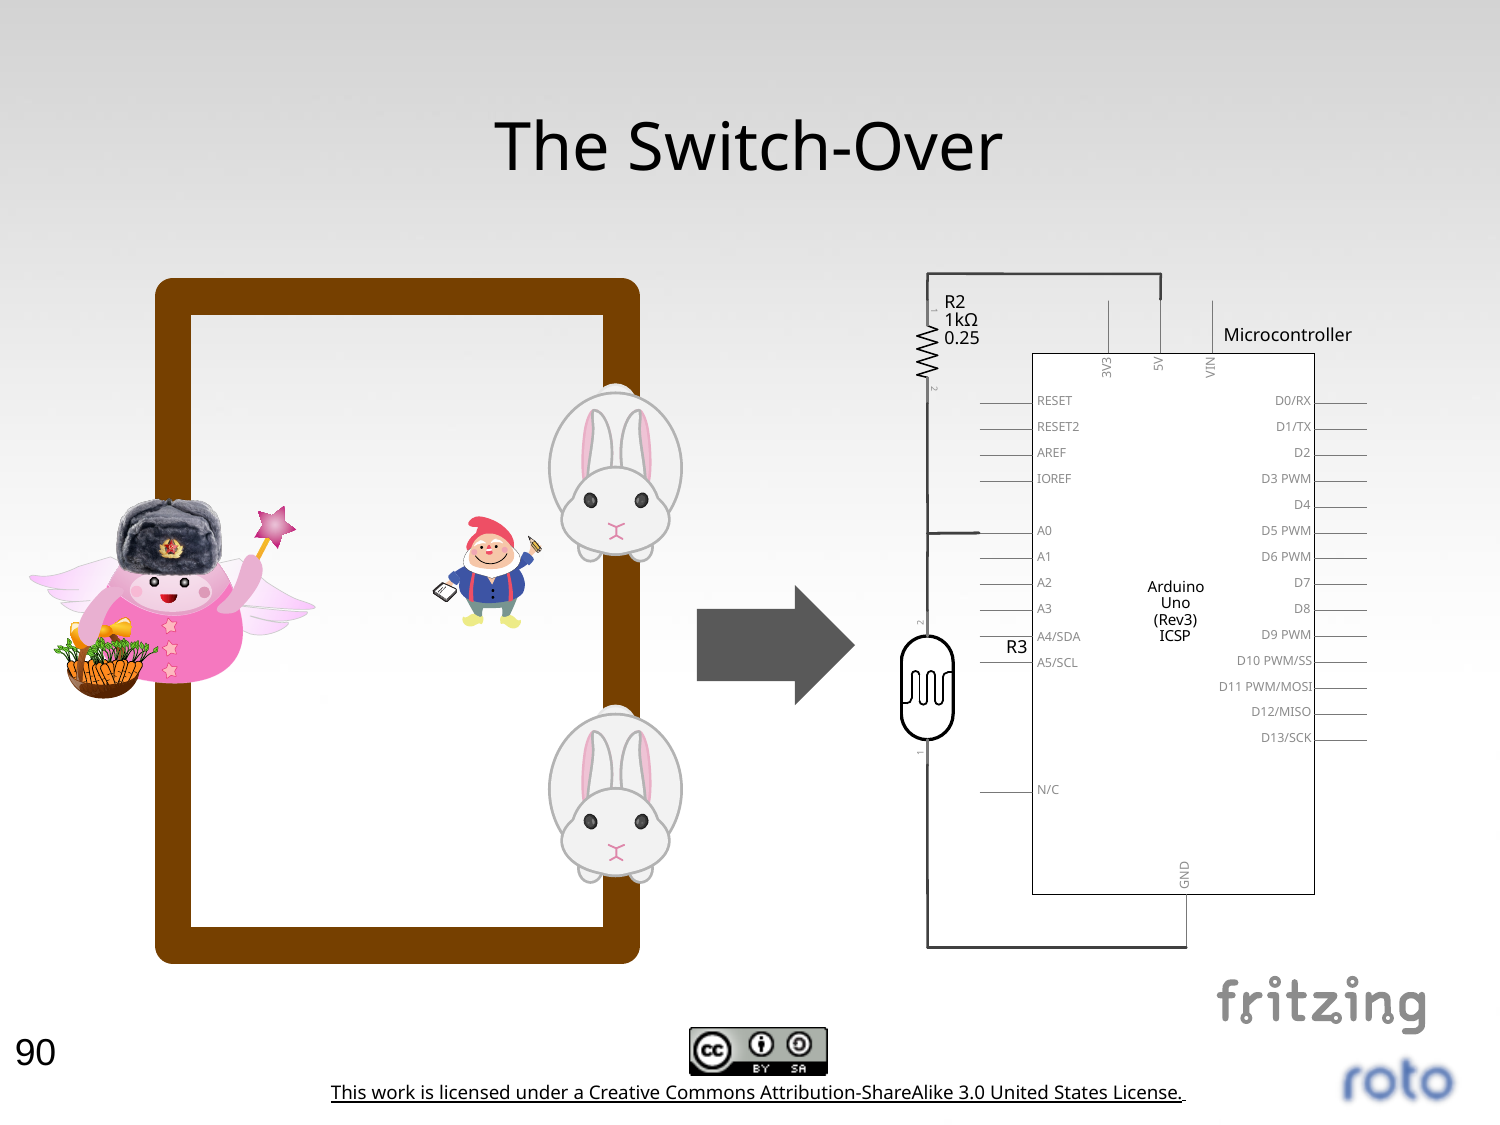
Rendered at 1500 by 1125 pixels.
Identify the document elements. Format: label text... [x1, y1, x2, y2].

title The Switch-Over [112, 49, 1388, 238]
text_box [696, 585, 856, 706]
picture [0, 0, 1500, 1125]
